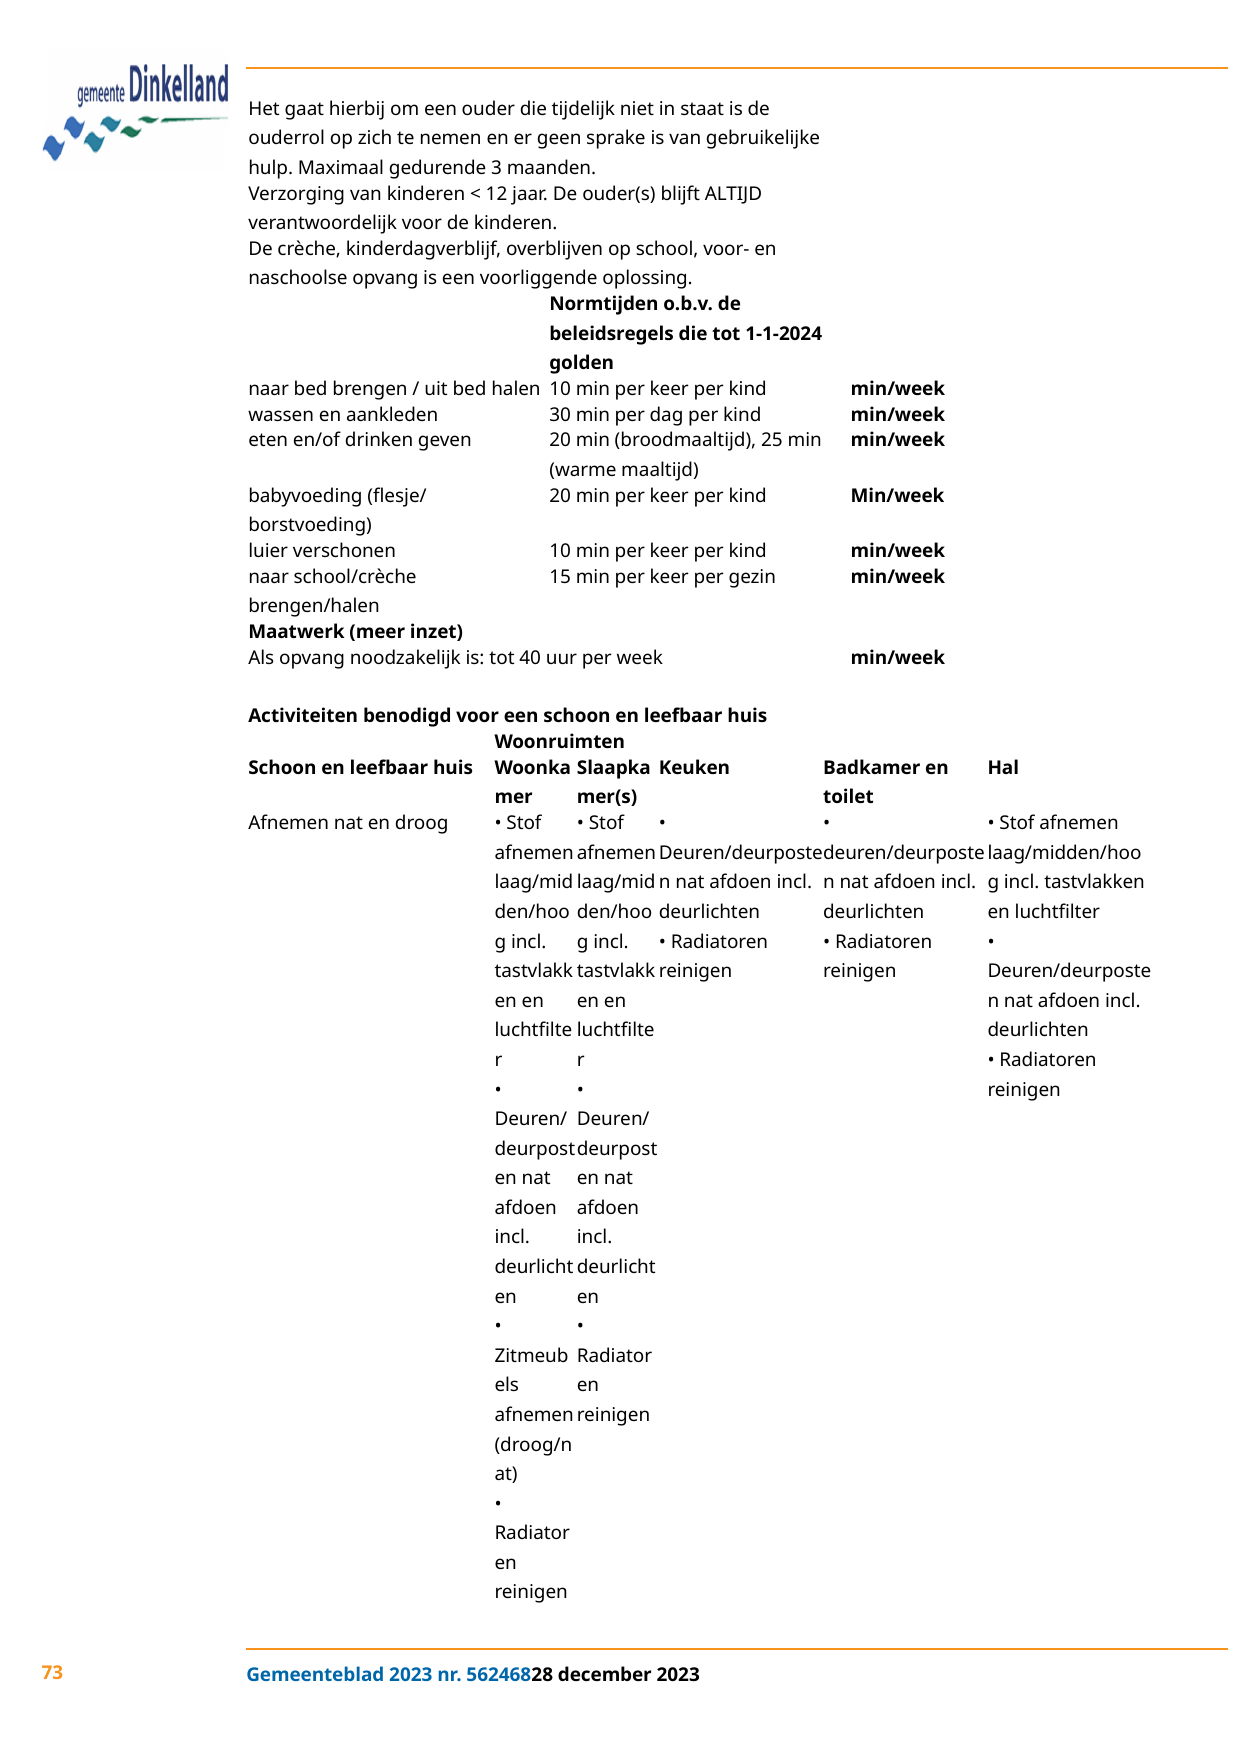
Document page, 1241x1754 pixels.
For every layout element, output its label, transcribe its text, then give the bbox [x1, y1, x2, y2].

table_cell Afnemen nat en droog [248, 810, 494, 1604]
table_cell Maatwerk (meer inzet) [248, 618, 850, 644]
table_cell [850, 618, 1152, 644]
table_cell • Stof afnemen laag/midden/hoog incl. tastvlakken en luchtfilter • Deuren/deurposten nat afdoen incl. deurlichten • Radiatoren reinigen [577, 810, 659, 1604]
table_cell Het gaat hierbij om een ouder die tijdelijk niet in staat is de ouderrol op zich te nemen en er geen sprake is van gebruikelijke hulp. Maximaal gedurende 3 maanden. [248, 95, 850, 180]
table_cell min/week [850, 537, 1152, 563]
table_cell wassen en aankleden [248, 401, 549, 427]
table_cell • Stof afnemen laag/midden/hoog incl. tastvlakken en luchtfilter • Deuren/deurposten nat afdoen incl. deurlichten • Radiatoren reinigen [987, 810, 1152, 1604]
table_cell [850, 235, 1152, 290]
table_cell Als opvang noodzakelijk is: tot 40 uur per week [248, 644, 850, 670]
table_cell Verzorging van kinderen < 12 jaar. De ouder(s) blijft ALTIJD verantwoordelijk voor de kinderen. [248, 180, 850, 235]
table_cell naar bed brengen / uit bed halen [248, 375, 549, 401]
table_cell eten en/of drinken geven [248, 427, 549, 482]
table_cell Woonruimten [494, 729, 1152, 754]
table_cell min/week [850, 563, 1152, 618]
table_cell naar school/crèche brengen/halen [248, 563, 549, 618]
table_cell 15 min per keer per gezin [549, 563, 850, 618]
table_cell Badkamer en toilet [823, 754, 987, 809]
table_cell min/week [850, 427, 1152, 482]
table_cell babyvoeding (flesje/ borstvoeding) [248, 482, 549, 537]
table_cell 10 min per keer per kind [549, 375, 850, 401]
table_cell Slaapkamer(s) [577, 754, 659, 809]
table_cell [850, 290, 1152, 375]
table_cell min/week [850, 375, 1152, 401]
table_cell luier verschonen [248, 537, 549, 563]
table_cell [248, 729, 494, 754]
table_cell Min/week [850, 482, 1152, 537]
table_cell Woonkamer [494, 754, 577, 809]
table_cell [850, 180, 1152, 235]
table_cell 20 min (broodmaaltijd), 25 min (warme maaltijd) [549, 427, 850, 482]
table_cell Keuken [659, 754, 823, 809]
table_cell min/week [850, 401, 1152, 427]
table_cell • Stof afnemen laag/midden/hoog incl. tastvlakken en luchtfilter • Deuren/deurposten nat afdoen incl. deurlichten • Zitmeubels afnemen (droog/nat) • Radiatoren reinigen [494, 810, 577, 1604]
table_cell Hal [987, 754, 1152, 809]
table_cell [248, 290, 549, 375]
table_cell Normtijden o.b.v. de beleidsregels die tot 1-1-2024 golden [549, 290, 850, 375]
picture [41, 47, 231, 172]
table_header Activiteiten benodigd voor een schoon en leefbaar huis [248, 703, 1152, 728]
table_cell • deuren/deurposten nat afdoen incl. deurlichten • Radiatoren reinigen [823, 810, 987, 1604]
table_cell [850, 95, 1152, 180]
table_cell De crèche, kinderdagverblijf, overblijven op school, voor- en naschoolse opvang is een voorliggende oplossing. [248, 235, 850, 290]
table_cell 10 min per keer per kind [549, 537, 850, 563]
table_cell 20 min per keer per kind [549, 482, 850, 537]
table_cell min/week [850, 644, 1152, 670]
table_cell Schoon en leefbaar huis [248, 754, 494, 809]
table_cell • Deuren/deurposten nat afdoen incl. deurlichten • Radiatoren reinigen [659, 810, 823, 1604]
table_cell 30 min per dag per kind [549, 401, 850, 427]
